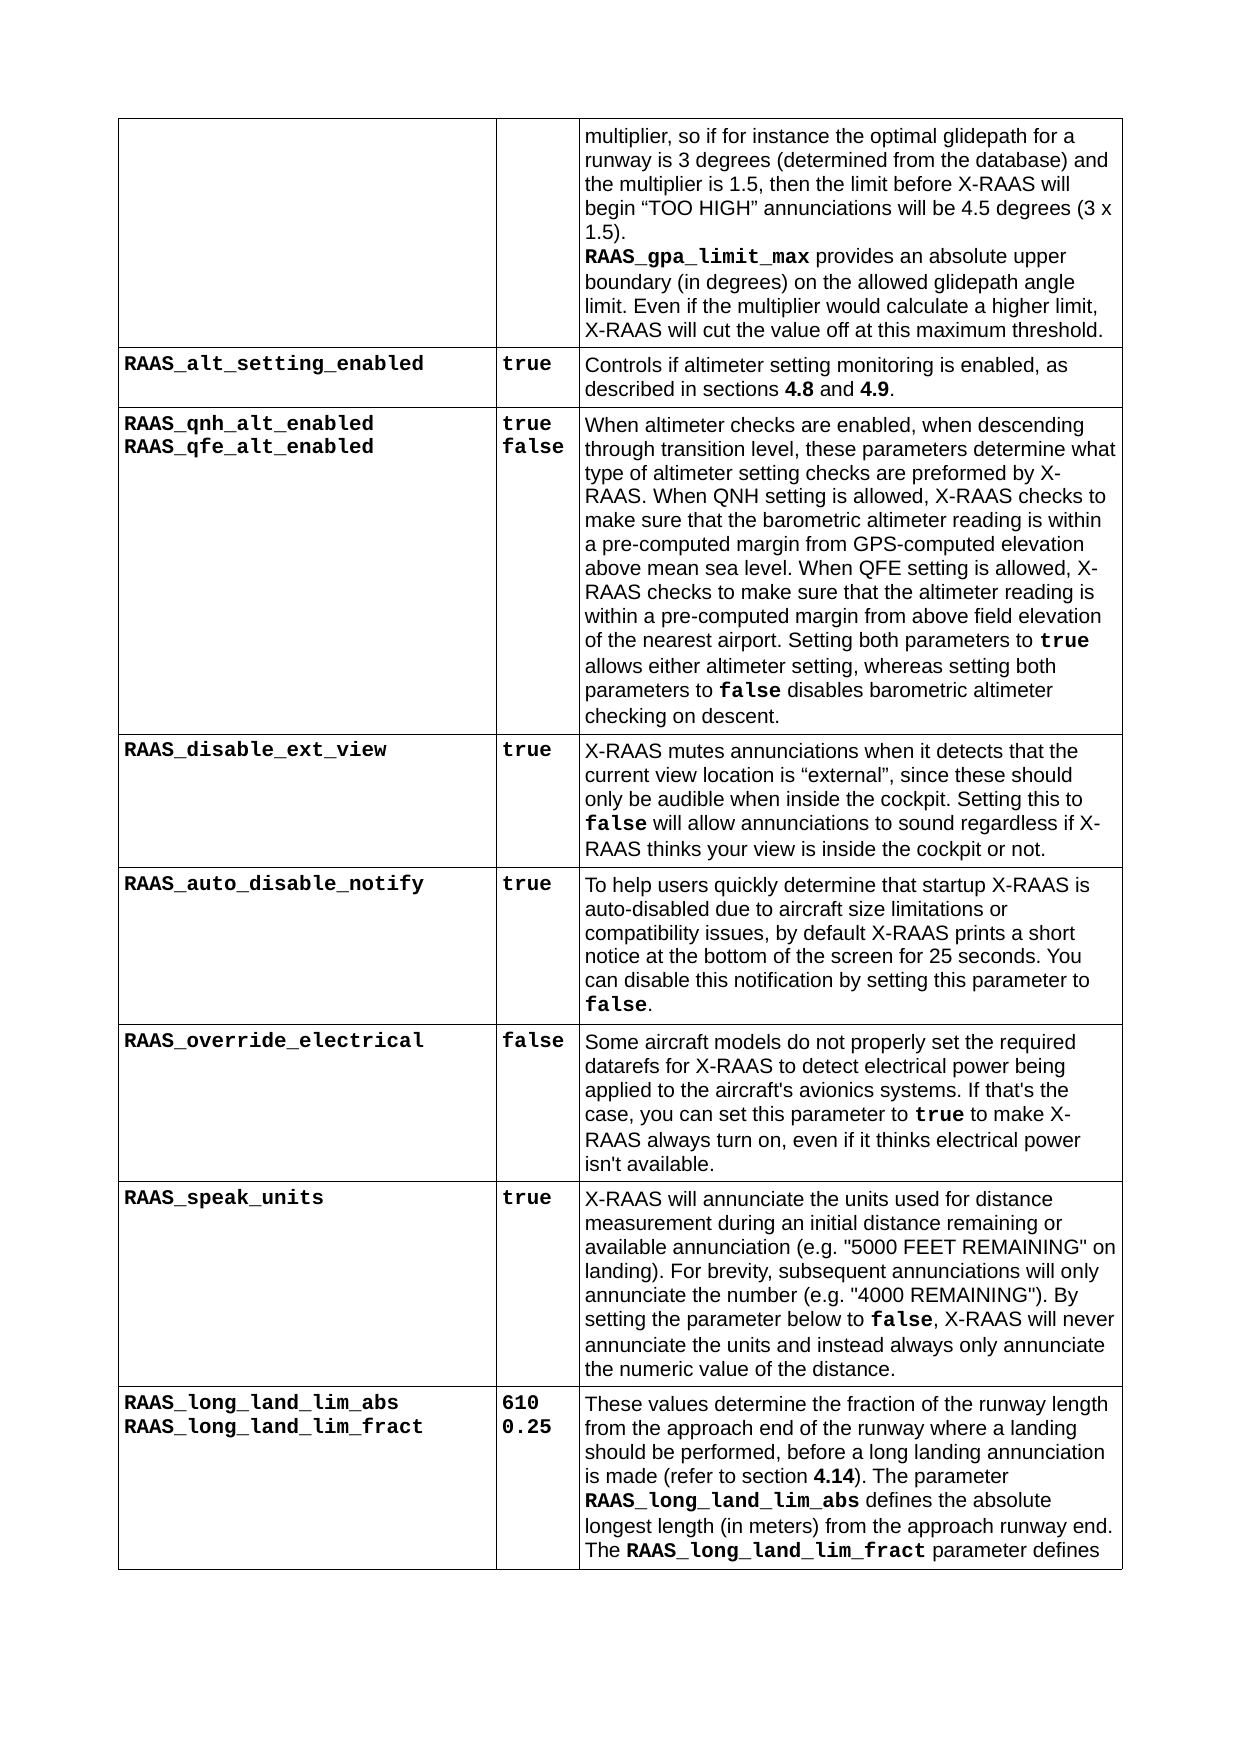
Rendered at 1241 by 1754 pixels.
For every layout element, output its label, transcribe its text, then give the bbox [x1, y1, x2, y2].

table_cell X-RAAS mutes annunciations when it detects that the current view location is “external”, since these should only be audible when inside the cockpit. Setting this to false will allow annunciations to sound regardless if X-RAAS thinks your view is inside the cockpit or not. [580, 735, 1122, 867]
table_cell RAAS_alt_setting_enabled [119, 348, 496, 407]
table_cell RAAS_auto_disable_notify [119, 868, 496, 1024]
table_cell RAAS_speak_units [119, 1182, 496, 1386]
table_cell Some aircraft models do not properly set the required datarefs for X-RAAS to detect electrical power being applied to the aircraft's avionics systems. If that's the case, you can set this parameter to true to make X-RAAS always turn on, even if it thinks electrical power isn't available. [580, 1025, 1122, 1181]
table_cell X-RAAS will annunciate the units used for distance measurement during an initial distance remaining or available annunciation (e.g. "5000 FEET REMAINING" on landing). For brevity, subsequent annunciations will only annunciate the number (e.g. "4000 REMAINING"). By setting the parameter below to false, X-RAAS will never annunciate the units and instead always only annunciate the numeric value of the distance. [580, 1182, 1122, 1386]
table_cell true [497, 868, 579, 1024]
table_cell true [497, 735, 579, 867]
table_cell To help users quickly determine that startup X-RAAS is auto-disabled due to aircraft size limitations or compatibility issues, by default X-RAAS prints a short notice at the bottom of the screen for 25 seconds. You can disable this notification by setting this parameter to false. [580, 868, 1122, 1024]
table_cell Controls if altimeter setting monitoring is enabled, as described in sections 4.8 and 4.9. [580, 348, 1122, 407]
table_cell true [497, 348, 579, 407]
table_cell false [497, 1025, 579, 1181]
table_cell When altimeter checks are enabled, when descending through transition level, these parameters determine what type of altimeter setting checks are preformed by X-RAAS. When QNH setting is allowed, X-RAAS checks to make sure that the barometric altimeter reading is within a pre-computed margin from GPS-computed elevation above mean sea level. When QFE setting is allowed, X-RAAS checks to make sure that the altimeter reading is within a pre-computed margin from above field elevation of the nearest airport. Setting both parameters to true allows either altimeter setting, whereas setting both parameters to false disables barometric altimeter checking on descent. [580, 408, 1122, 733]
table_cell multiplier, so if for instance the optimal glidepath for a runway is 3 degrees (determined from the database) and the multiplier is 1.5, then the limit before X-RAAS will begin “TOO HIGH” annunciations will be 4.5 degrees (3 x 1.5). RAAS_gpa_limit_max provides an absolute upper boundary (in degrees) on the allowed glidepath angle limit. Even if the multiplier would calculate a higher limit, X-RAAS will cut the value off at this maximum threshold. [580, 119, 1122, 347]
table_cell RAAS_disable_ext_view [119, 735, 496, 867]
table_cell true false [497, 408, 579, 733]
table_cell [119, 119, 496, 347]
table_cell [497, 119, 579, 347]
table_cell 610 0.25 [497, 1387, 579, 1569]
table_cell These values determine the fraction of the runway length from the approach end of the runway where a landing should be performed, before a long landing annunciation is made (refer to section 4.14). The parameter RAAS_long_land_lim_abs defines the absolute longest length (in meters) from the approach runway end. The RAAS_long_land_lim_fract parameter defines [580, 1387, 1122, 1569]
table_cell RAAS_qnh_alt_enabled RAAS_qfe_alt_enabled [119, 408, 496, 733]
table_cell true [497, 1182, 579, 1386]
table_cell RAAS_long_land_lim_abs RAAS_long_land_lim_fract [119, 1387, 496, 1569]
table_cell RAAS_override_electrical [119, 1025, 496, 1181]
